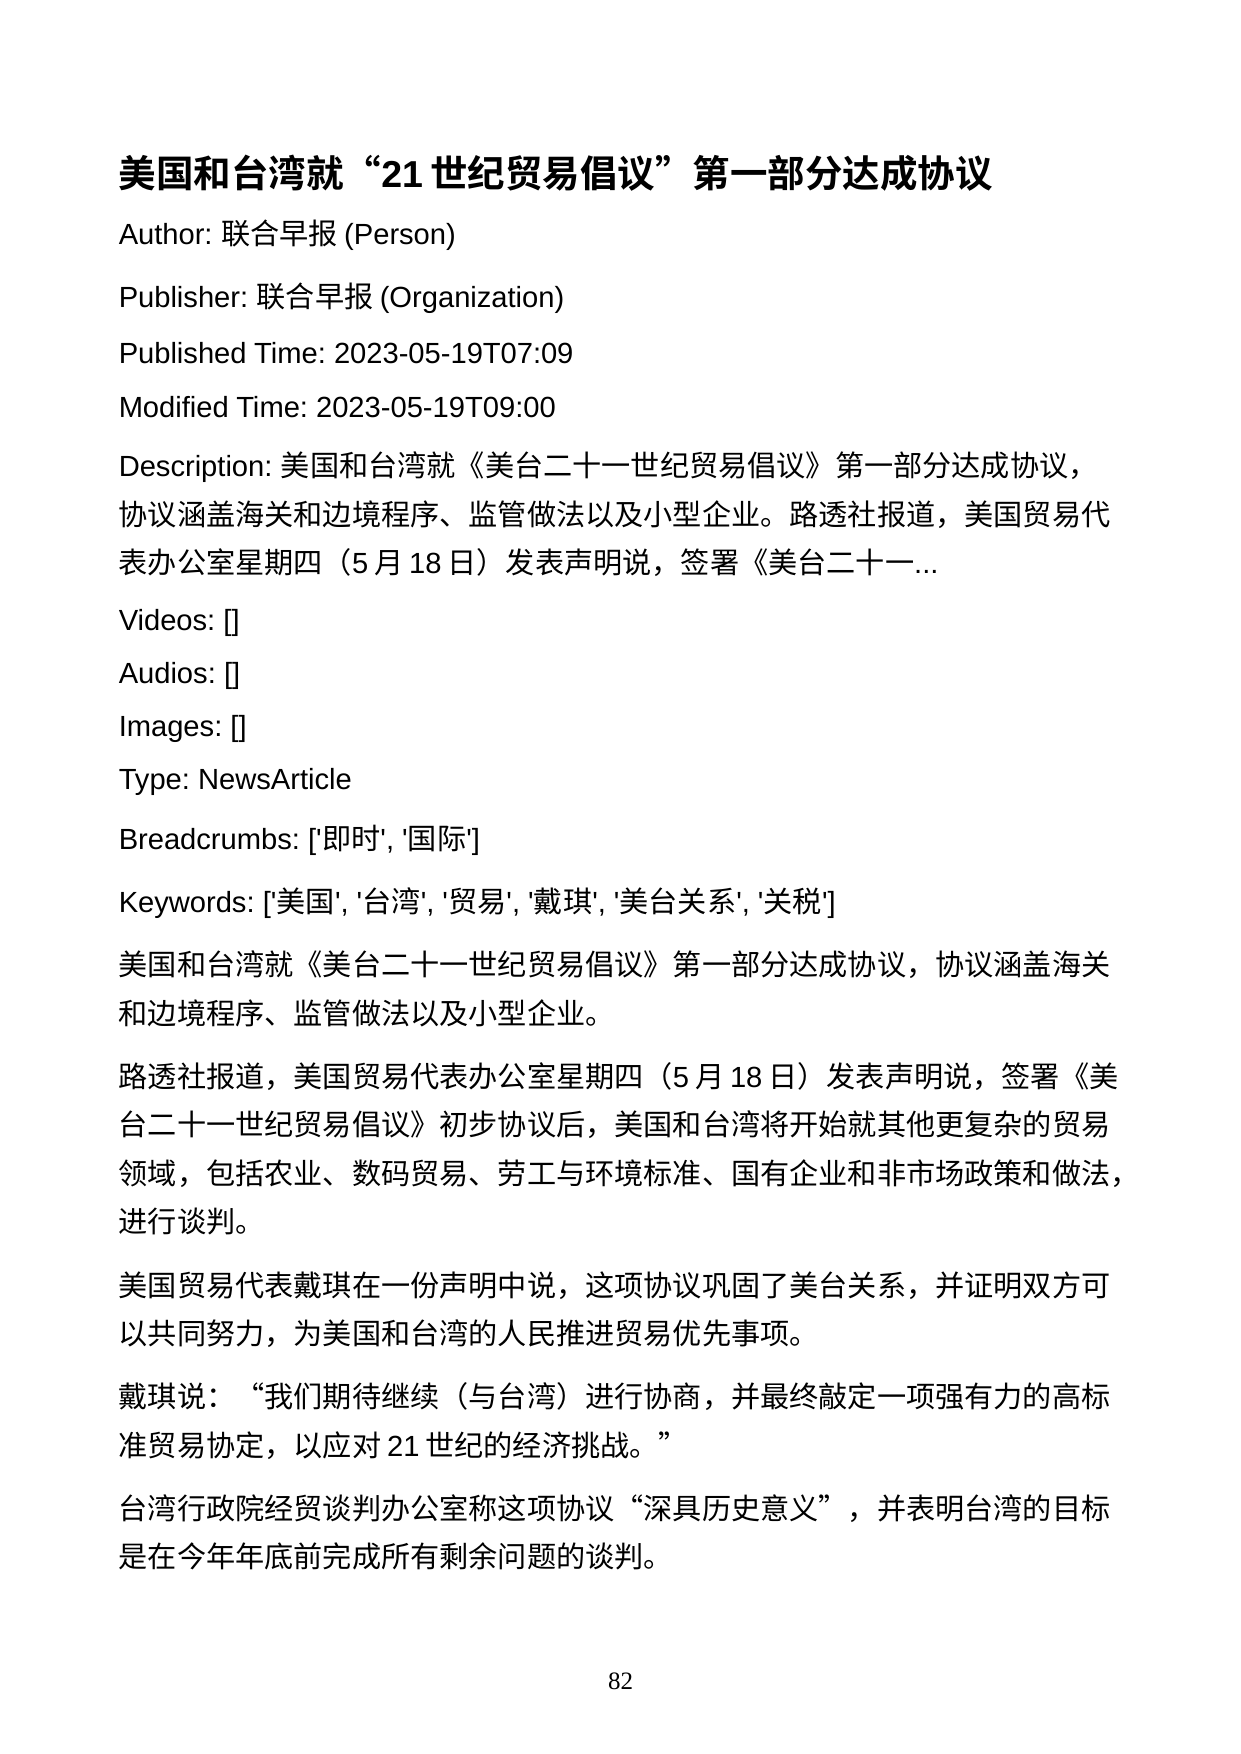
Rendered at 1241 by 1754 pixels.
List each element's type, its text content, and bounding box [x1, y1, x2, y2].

text Type: NewsArticle [118, 762, 1122, 796]
text Published Time: 2023-05-19T07:09 [118, 337, 1122, 370]
text Author: 联合早报 (Person) [118, 210, 1122, 253]
text Audios: [] [118, 656, 1122, 690]
text Description: 美国和台湾就《美台二十一世纪贸易倡议》第一部分达成协议，协议涵盖海关和边境程序、监管做法以及小型企业。路透社报道，美国贸易代表办公室星期四（5月18日）发表声明说，签署《美台二十一... [118, 443, 1122, 582]
text Keywords: ['美国', '台湾', '贸易', '戴琪', '美台关系', '关税'] [118, 879, 1122, 921]
text 戴琪说：“我们期待继续（与台湾）进行协商，并最终敲定一项强有力的高标准贸易协定，以应对21世纪的经济挑战。” [118, 1374, 1122, 1465]
text 美国贸易代表戴琪在一份声明中说，这项协议巩固了美台关系，并证明双方可以共同努力，为美国和台湾的人民推进贸易优先事项。 [118, 1262, 1122, 1353]
text Videos: [] [118, 603, 1122, 637]
text 路透社报道，美国贸易代表办公室星期四（5月18日）发表声明说，签署《美台二十一世纪贸易倡议》初步协议后，美国和台湾将开始就其他更复杂的贸易领域，包括农业、数码贸易、劳工与环境标准、国有企业和非市场政策和做法，进行谈判。 [118, 1053, 1122, 1241]
text 台湾行政院经贸谈判办公室称这项协议“深具历史意义”，并表明台湾的目标是在今年年底前完成所有剩余问题的谈判。 [118, 1486, 1122, 1576]
text Images: [] [118, 709, 1122, 743]
text Publisher: 联合早报 (Organization) [118, 273, 1122, 316]
text Modified Time: 2023-05-19T09:00 [118, 390, 1122, 423]
subtitle 美国和台湾就“21世纪贸易倡议”第一部分达成协议 [118, 143, 1122, 198]
text Breadcrumbs: ['即时', '国际'] [118, 816, 1122, 858]
text 美国和台湾就《美台二十一世纪贸易倡议》第一部分达成协议，协议涵盖海关和边境程序、监管做法以及小型企业。 [118, 942, 1122, 1033]
